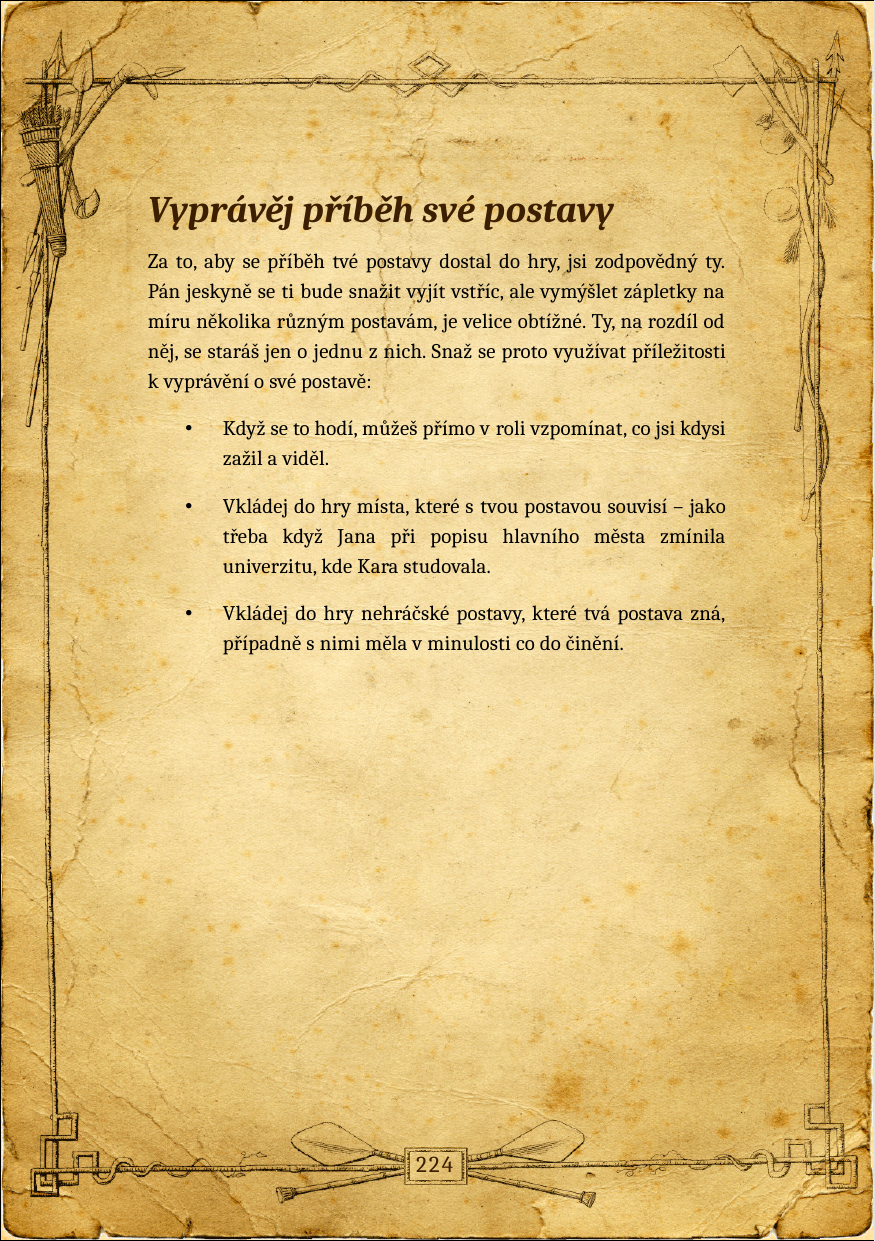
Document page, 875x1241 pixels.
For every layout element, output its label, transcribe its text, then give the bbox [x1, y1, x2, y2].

text Za to, aby se příběh tvé postavy dostal do hry, jsi zodpovědný ty. Pán jeskyně se ti bude snažit vyjít vstříc, ale vymýšlet zápletky na míru několika různým postavám, je velice obtížné. Ty, na rozdíl od něj, se staráš jen o⁠ jednu z⁠ nich. Snaž se proto využívat příležitosti k⁠ vyprávění o⁠ své postavě: [148, 250, 726, 393]
list Vkládej do hry místa, které s⁠ tvou postavou souvisí – jako třeba když Jana při popisu hlavního města zmínila univerzitu, kde Kara studovala. [185, 494, 726, 578]
list Vkládej do hry nehráčské postavy, které tvá postava zná, případně s⁠ nimi měla v⁠ minulosti co do činění. [185, 602, 726, 656]
subtitle Vyprávěj příběh své postavy [148, 189, 726, 232]
picture [1, 1, 874, 1240]
list Když se to hodí, můžeš přímo v⁠ roli vzpomínat, co jsi kdysi zažil a⁠ viděl. [185, 417, 726, 471]
